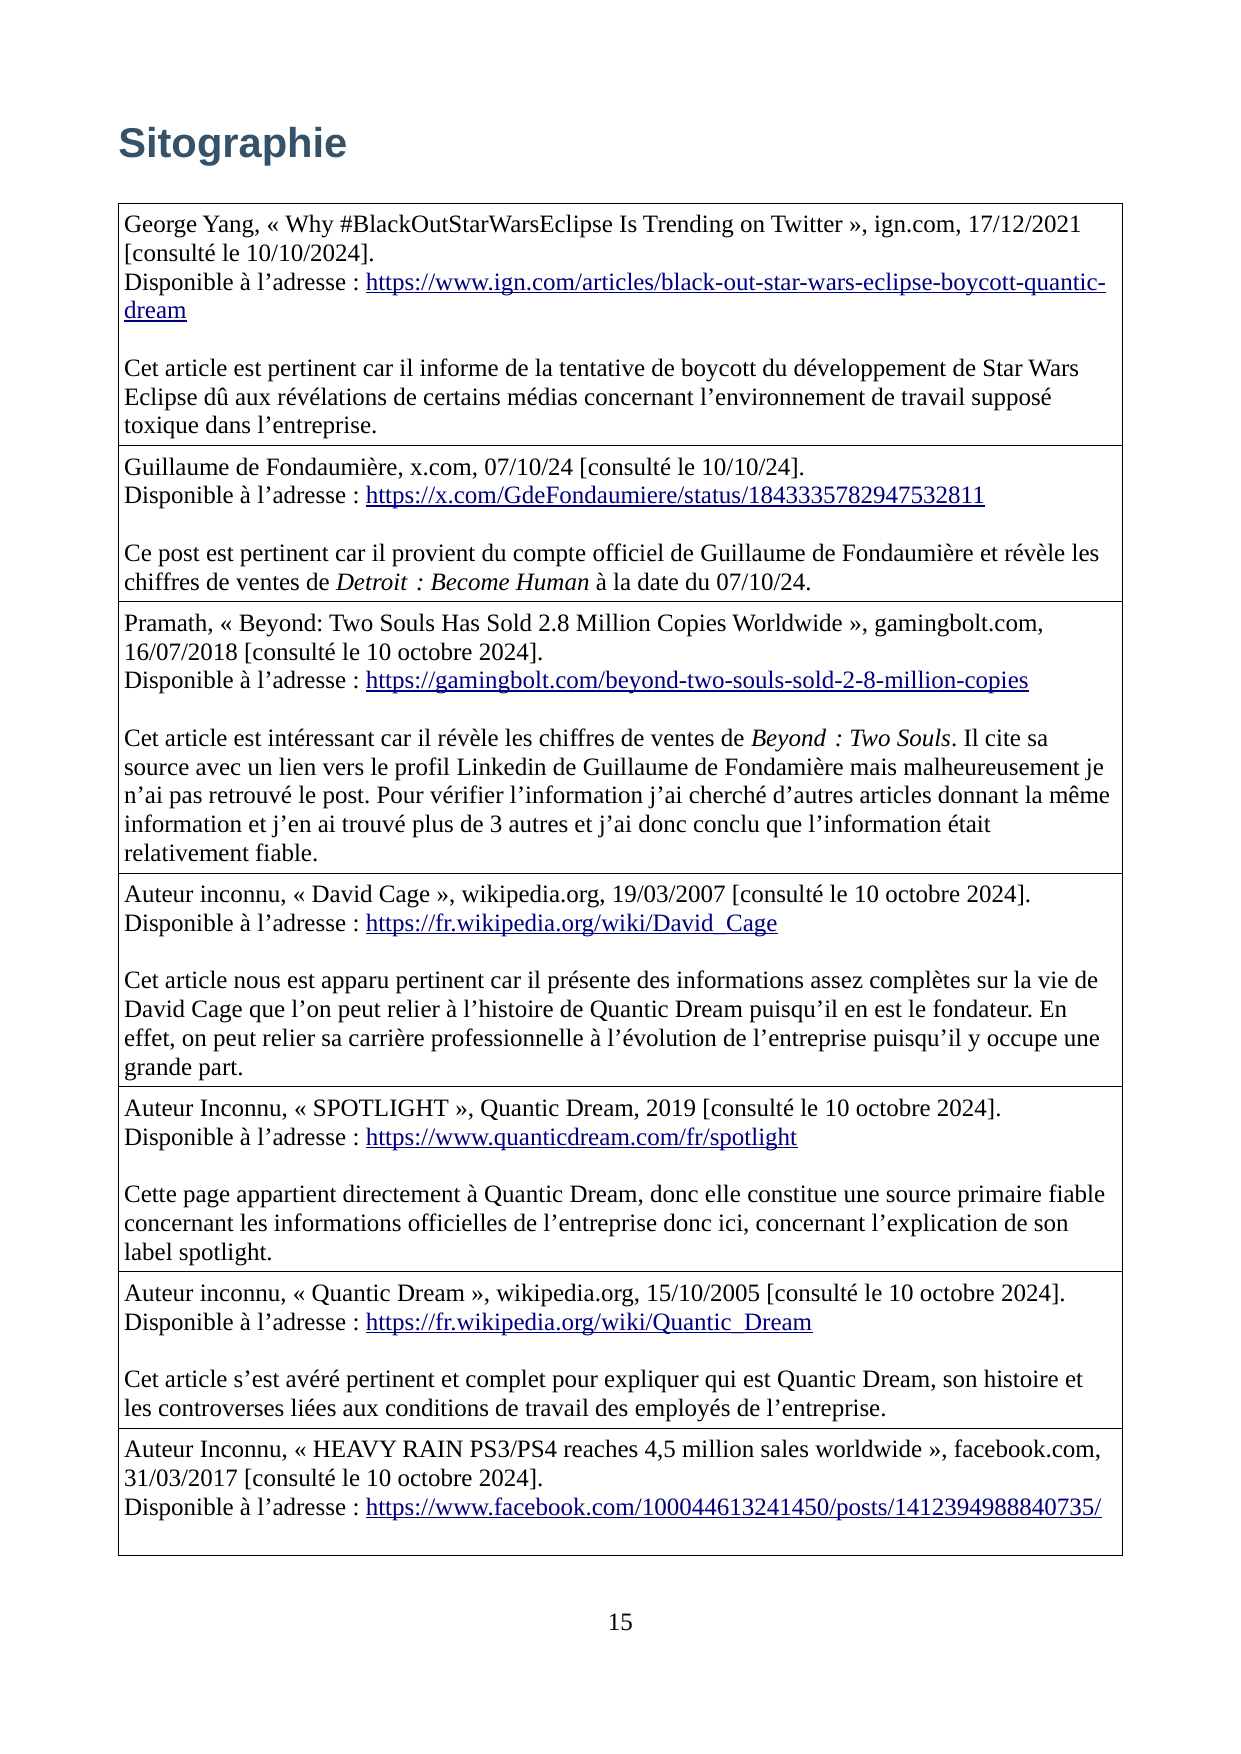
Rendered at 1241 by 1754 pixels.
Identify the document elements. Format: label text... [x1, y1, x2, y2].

table_cell Auteur Inconnu, « SPOTLIGHT », Quantic Dream, 2019 [consulté le 10 octobre 2024]. Disponible à l’adresse : https://www.quanticdream.com/fr/spotlight Cette page appartient directement à Quantic Dream, donc elle constitue une source primaire fiable concernant les informations officielles de l’entreprise donc ici, concernant l’explication de son label spotlight. [119, 1087, 1122, 1271]
table_cell Auteur Inconnu, « HEAVY RAIN PS3/PS4 reaches 4,5 million sales worldwide », facebook.com, 31/03/2017 [consulté le 10 octobre 2024]. Disponible à l’adresse : https://www.facebook.com/100044613241450/posts/1412394988840735/ [119, 1429, 1122, 1555]
table_header George Yang, « Why #BlackOutStarWarsEclipse Is Trending on Twitter », ign.com, 17/12/2021 [consulté le 10/10/2024]. Disponible à l’adresse : https://www.ign.com/articles/black-out-star-wars-eclipse-boycott-quantic-dream Cet article est pertinent car il informe de la tentative de boycott du développement de Star Wars Eclipse dû aux révélations de certains médias concernant l’environnement de travail supposé toxique dans l’entreprise. [119, 204, 1122, 445]
table_cell Pramath, « Beyond: Two Souls Has Sold 2.8 Million Copies Worldwide », gamingbolt.com, 16/07/2018 [consulté le 10 octobre 2024]. Disponible à l’adresse : https://gamingbolt.com/beyond-two-souls-sold-2-8-million-copies Cet article est intéressant car il révèle les chiffres de ventes de Beyond : Two Souls. Il cite sa source avec un lien vers le profil Linkedin de Guillaume de Fondamière mais malheureusement je n’ai pas retrouvé le post. Pour vérifier l’information j’ai cherché d’autres articles donnant la même information et j’en ai trouvé plus de 3 autres et j’ai donc conclu que l’information était relativement fiable. [119, 602, 1122, 872]
table_cell Guillaume de Fondaumière, x.com, 07/10/24 [consulté le 10/10/24]. Disponible à l’adresse : https://x.com/GdeFondaumiere/status/1843335782947532811 Ce post est pertinent car il provient du compte officiel de Guillaume de Fondaumière et révèle les chiffres de ventes de Detroit : Become Human à la date du 07/10/24. [119, 446, 1122, 601]
subtitle Sitographie [118, 118, 1122, 166]
table_cell Auteur inconnu, « Quantic Dream », wikipedia.org, 15/10/2005 [consulté le 10 octobre 2024]. Disponible à l’adresse : https://fr.wikipedia.org/wiki/Quantic_Dream Cet article s’est avéré pertinent et complet pour expliquer qui est Quantic Dream, son histoire et les controverses liées aux conditions de travail des employés de l’entreprise. [119, 1272, 1122, 1427]
table_cell Auteur inconnu, « David Cage », wikipedia.org, 19/03/2007 [consulté le 10 octobre 2024]. Disponible à l’adresse : https://fr.wikipedia.org/wiki/David_Cage Cet article nous est apparu pertinent car il présente des informations assez complètes sur la vie de David Cage que l’on peut relier à l’histoire de Quantic Dream puisqu’il en est le fondateur. En effet, on peut relier sa carrière professionnelle à l’évolution de l’entreprise puisqu’il y occupe une grande part. [119, 874, 1122, 1086]
